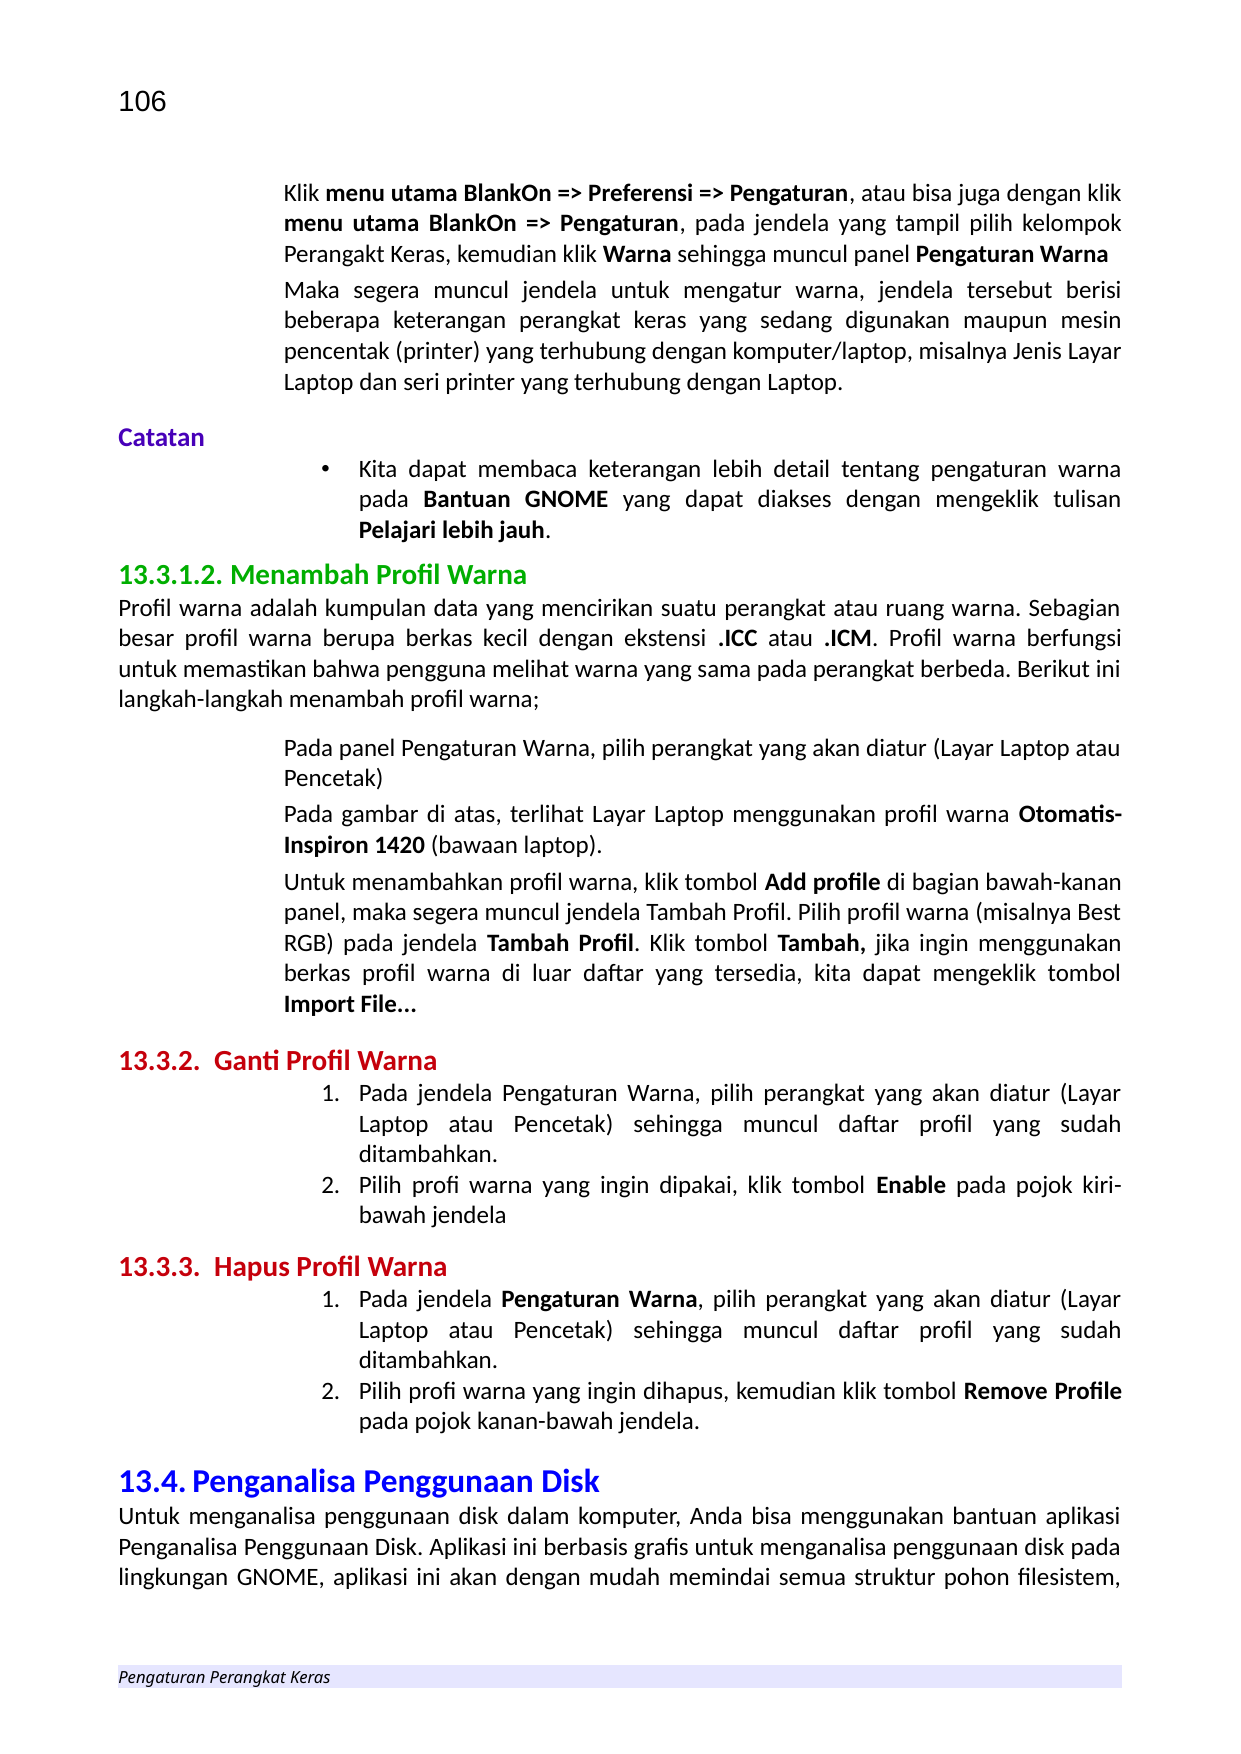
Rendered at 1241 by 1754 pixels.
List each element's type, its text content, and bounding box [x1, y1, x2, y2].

list Pada jendela Pengaturan Warna, pilih perangkat yang akan diatur (Layar Laptop atau Pencetak) sehingga muncul daftar profil yang sudah ditambahkan. [321, 1283, 1122, 1375]
list Kita dapat membaca keterangan lebih detail tentang pengaturan warna pada Bantuan GNOME yang dapat diakses dengan mengeklik tulisan Pelajari lebih jauh. [321, 453, 1122, 544]
subtitle Catatan [118, 420, 1122, 453]
text Maka segera muncul jendela untuk mengatur warna, jendela tersebut berisi beberapa keterangan perangkat keras yang sedang digunakan maupun mesin pencentak (printer) yang terhubung dengan komputer/laptop, misalnya Jenis Layar Laptop dan seri printer yang terhubung dengan Laptop. [283, 274, 1122, 396]
list Pilih profi warna yang ingin dihapus, kemudian klik tombol Remove Profile pada pojok kanan-bawah jendela. [321, 1375, 1122, 1436]
text Profil warna adalah kumpulan data yang mencirikan suatu perangkat atau ruang warna. Sebagian besar profil warna berupa berkas kecil dengan ekstensi .ICC atau .ICM. Profil warna berfungsi untuk memastikan bahwa pengguna melihat warna yang sama pada perangkat berbeda. Berikut ini langkah-langkah menambah profil warna; [118, 592, 1122, 714]
text Pada panel Pengaturan Warna, pilih perangkat yang akan diatur (Layar Laptop atau Pencetak) [283, 732, 1122, 793]
subtitle Penganalisa Penggunaan Disk [118, 1460, 1122, 1500]
list Pada jendela Pengaturan Warna, pilih perangkat yang akan diatur (Layar Laptop atau Pencetak) sehingga muncul daftar profil yang sudah ditambahkan. [321, 1077, 1122, 1169]
subtitle Menambah Profil Warna [118, 556, 1122, 592]
text Untuk menambahkan profil warna, klik tombol Add profile di bagian bawah-kanan panel, maka segera muncul jendela Tambah Profil. Pilih profil warna (misalnya Best RGB) pada jendela Tambah Profil. Klik tombol Tambah, jika ingin menggunakan berkas profil warna di luar daftar yang tersedia, kita dapat mengeklik tombol Import File... [283, 866, 1122, 1018]
subtitle Ganti Profil Warna [118, 1042, 1122, 1077]
list Pilih profi warna yang ingin dipakai, klik tombol Enable pada pojok kiri-bawah jendela [321, 1169, 1122, 1230]
subtitle Hapus Profil Warna [118, 1248, 1122, 1283]
text Klik menu utama BlankOn => Preferensi => Pengaturan, atau bisa juga dengan klik menu utama BlankOn => Pengaturan, pada jendela yang tampil pilih kelompok Perangakt Keras, kemudian klik Warna sehingga muncul panel Pengaturan Warna [283, 177, 1122, 268]
text Untuk menganalisa penggunaan disk dalam komputer, Anda bisa menggunakan bantuan aplikasi Penganalisa Penggunaan Disk. Aplikasi ini berbasis grafis untuk menganalisa penggunaan disk pada lingkungan GNOME, aplikasi ini akan dengan mudah memindai semua struktur pohon filesistem, [118, 1500, 1122, 1592]
text Pada gambar di atas, terlihat Layar Laptop menggunakan profil warna Otomatis-Inspiron 1420 (bawaan laptop). [283, 799, 1122, 860]
